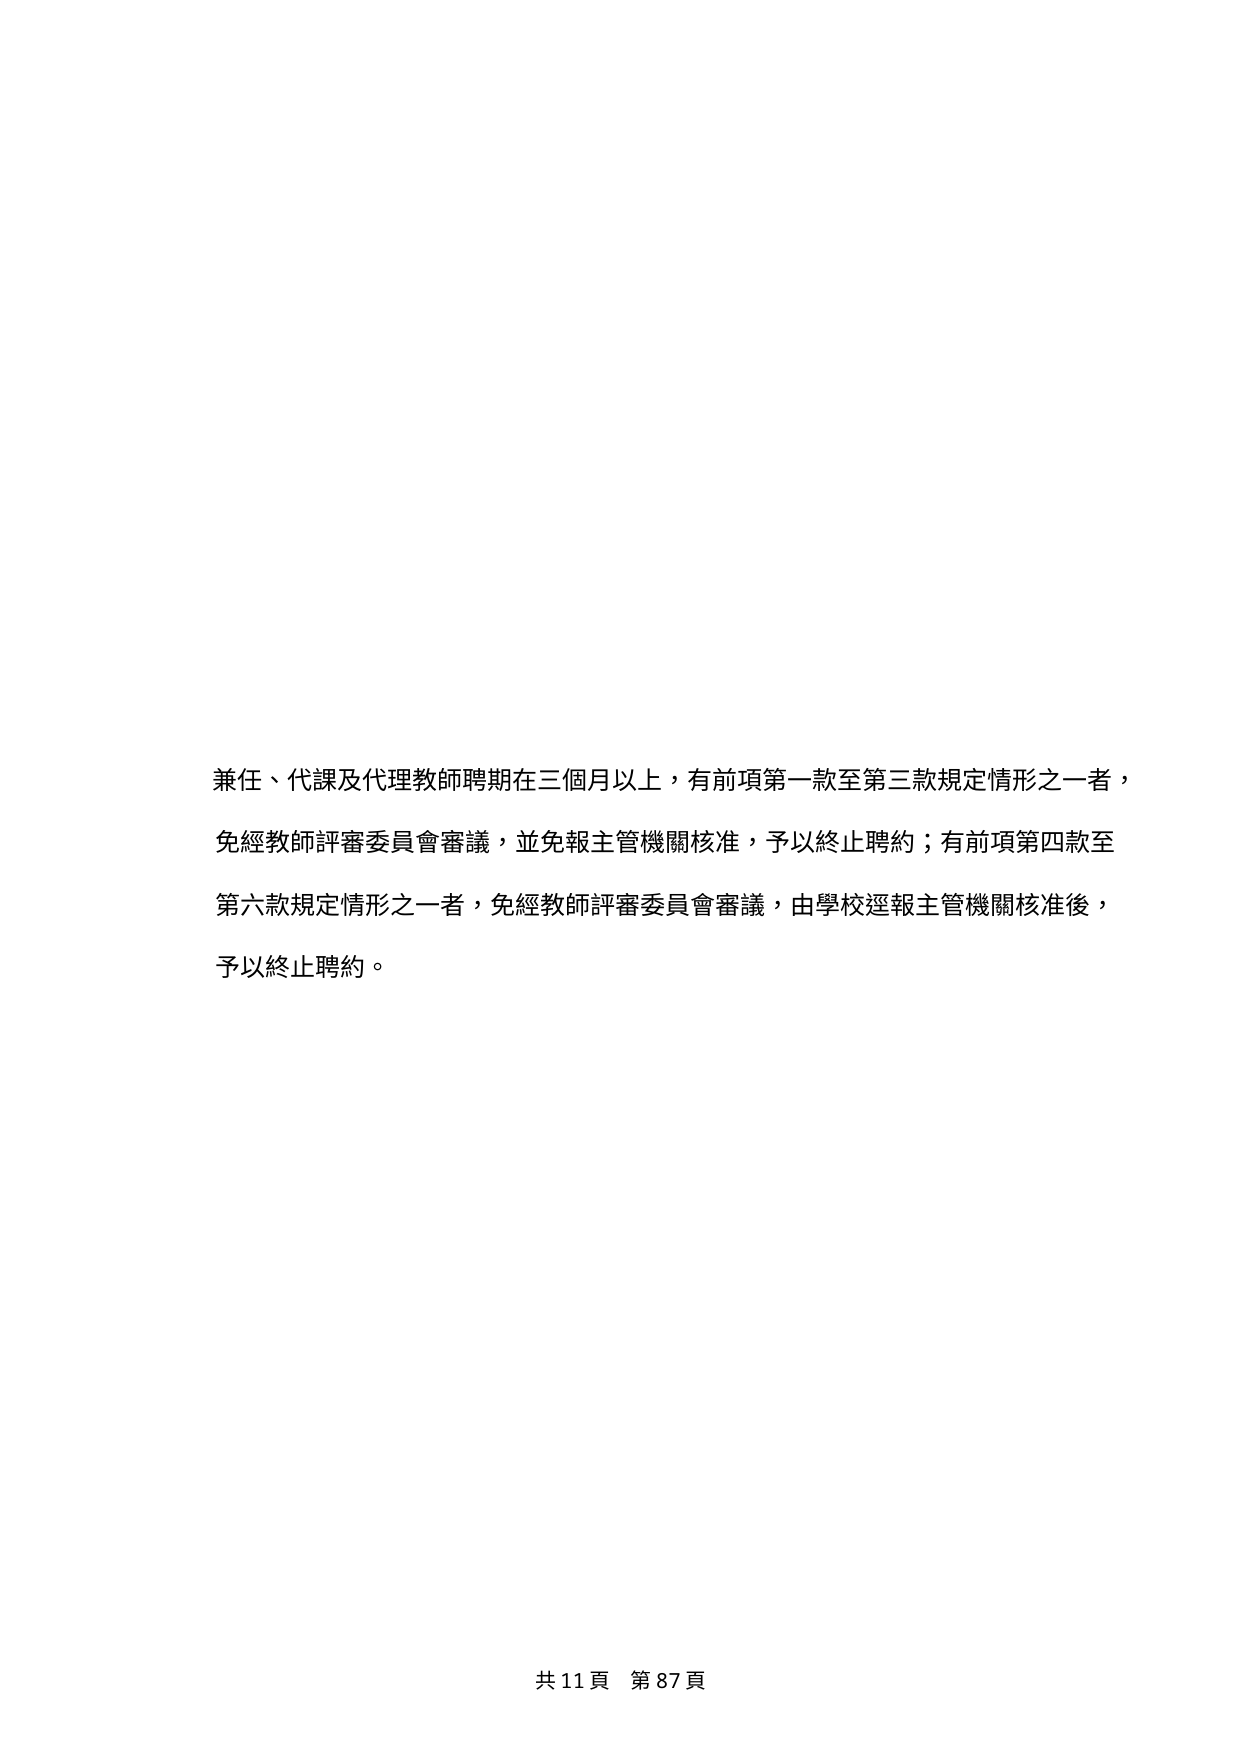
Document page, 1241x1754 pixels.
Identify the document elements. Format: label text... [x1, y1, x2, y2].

text 兼任、代課及代理教師聘期在三個月以上，有前項第一款至第三款規定情形之一者，免經教師評審委員會審議，並免報主管機關核准，予以終止聘約；有前項第四款至第六款規定情形之一者，免經教師評審委員會審議，由學校逕報主管機關核准後，予以終止聘約。 [212, 737, 1128, 987]
